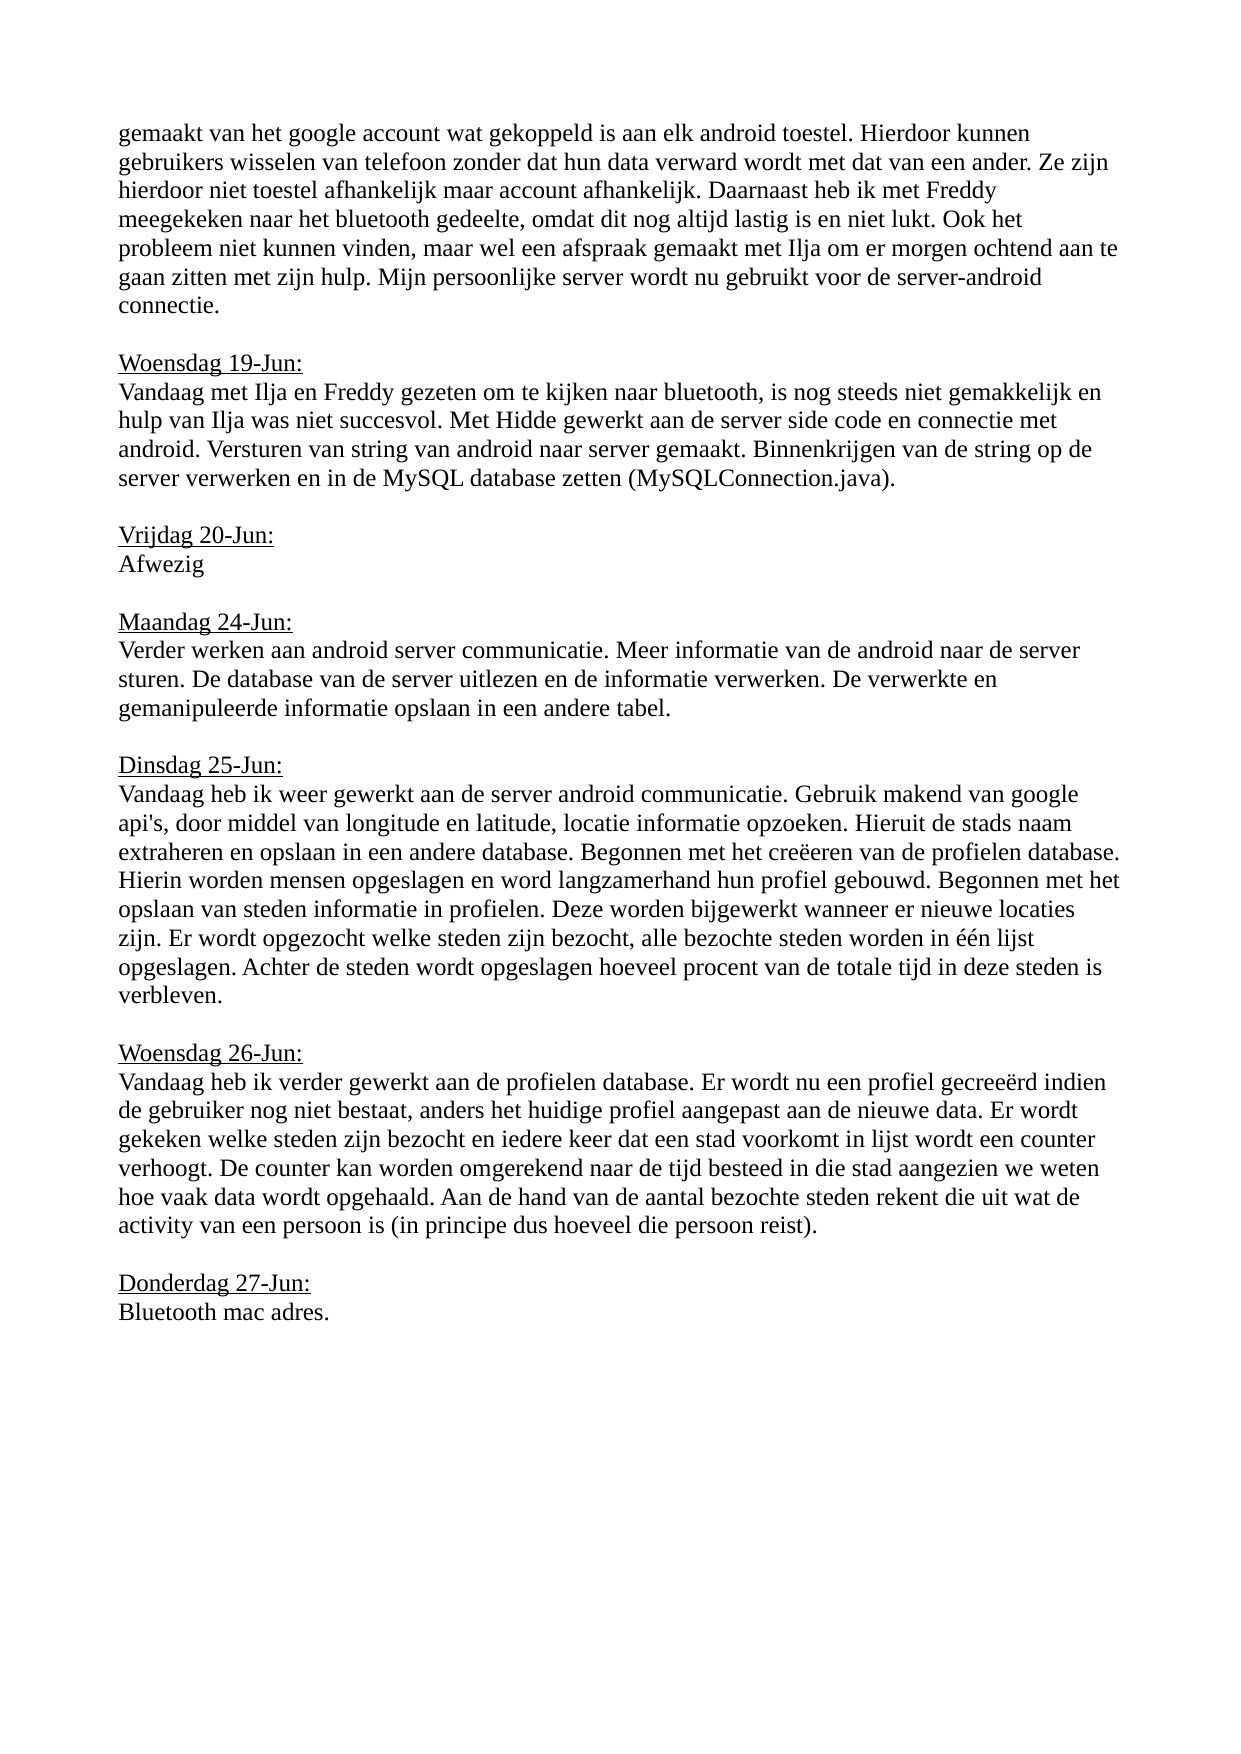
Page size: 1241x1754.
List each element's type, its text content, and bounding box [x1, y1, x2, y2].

text Vrijdag 20-Jun: [118, 521, 1122, 549]
text Woensdag 26-Jun: [118, 1038, 1122, 1067]
text gemaakt van het google account wat gekoppeld is aan elk android toestel. Hierdoor kunnen gebruikers wisselen van telefoon zonder dat hun data verward wordt met dat van een ander. Ze zijn hierdoor niet toestel afhankelijk maar account afhankelijk. Daarnaast heb ik met Freddy meegekeken naar het bluetooth gedeelte, omdat dit nog altijd lastig is en niet lukt. Ook het probleem niet kunnen vinden, maar wel een afspraak gemaakt met Ilja om er morgen ochtend aan te gaan zitten met zijn hulp. Mijn persoonlijke server wordt nu gebruikt voor de server-android connectie. [118, 118, 1122, 319]
text Donderdag 27-Jun: [118, 1268, 1122, 1297]
text Vandaag heb ik verder gewerkt aan de profielen database. Er wordt nu een profiel gecreeërd indien de gebruiker nog niet bestaat, anders het huidige profiel aangepast aan de nieuwe data. Er wordt gekeken welke steden zijn bezocht en iedere keer dat een stad voorkomt in lijst wordt een counter verhoogt. De counter kan worden omgerekend naar de tijd besteed in die stad aangezien we weten hoe vaak data wordt opgehaald. Aan de hand van de aantal bezochte steden rekent die uit wat de activity van een persoon is (in principe dus hoeveel die persoon reist). [118, 1067, 1122, 1239]
text Vandaag met Ilja en Freddy gezeten om te kijken naar bluetooth, is nog steeds niet gemakkelijk en hulp van Ilja was niet succesvol. Met Hidde gewerkt aan de server side code en connectie met android. Versturen van string van android naar server gemaakt. Binnenkrijgen van de string op de server verwerken en in de MySQL database zetten (MySQLConnection.java). [118, 377, 1122, 492]
text Afwezig [118, 549, 1122, 578]
text Dinsdag 25-Jun: [118, 751, 1122, 779]
text Maandag 24-Jun: [118, 607, 1122, 636]
text Bluetooth mac adres. [118, 1297, 1122, 1326]
text Verder werken aan android server communicatie. Meer informatie van de android naar de server sturen. De database van de server uitlezen en de informatie verwerken. De verwerkte en gemanipuleerde informatie opslaan in een andere tabel. [118, 636, 1122, 722]
text Woensdag 19-Jun: [118, 348, 1122, 377]
text Vandaag heb ik weer gewerkt aan de server android communicatie. Gebruik makend van google api's, door middel van longitude en latitude, locatie informatie opzoeken. Hieruit de stads naam extraheren en opslaan in een andere database. Begonnen met het creëeren van de profielen database. Hierin worden mensen opgeslagen en word langzamerhand hun profiel gebouwd. Begonnen met het opslaan van steden informatie in profielen. Deze worden bijgewerkt wanneer er nieuwe locaties zijn. Er wordt opgezocht welke steden zijn bezocht, alle bezochte steden worden in één lijst opgeslagen. Achter de steden wordt opgeslagen hoeveel procent van de totale tijd in deze steden is verbleven. [118, 779, 1122, 1009]
